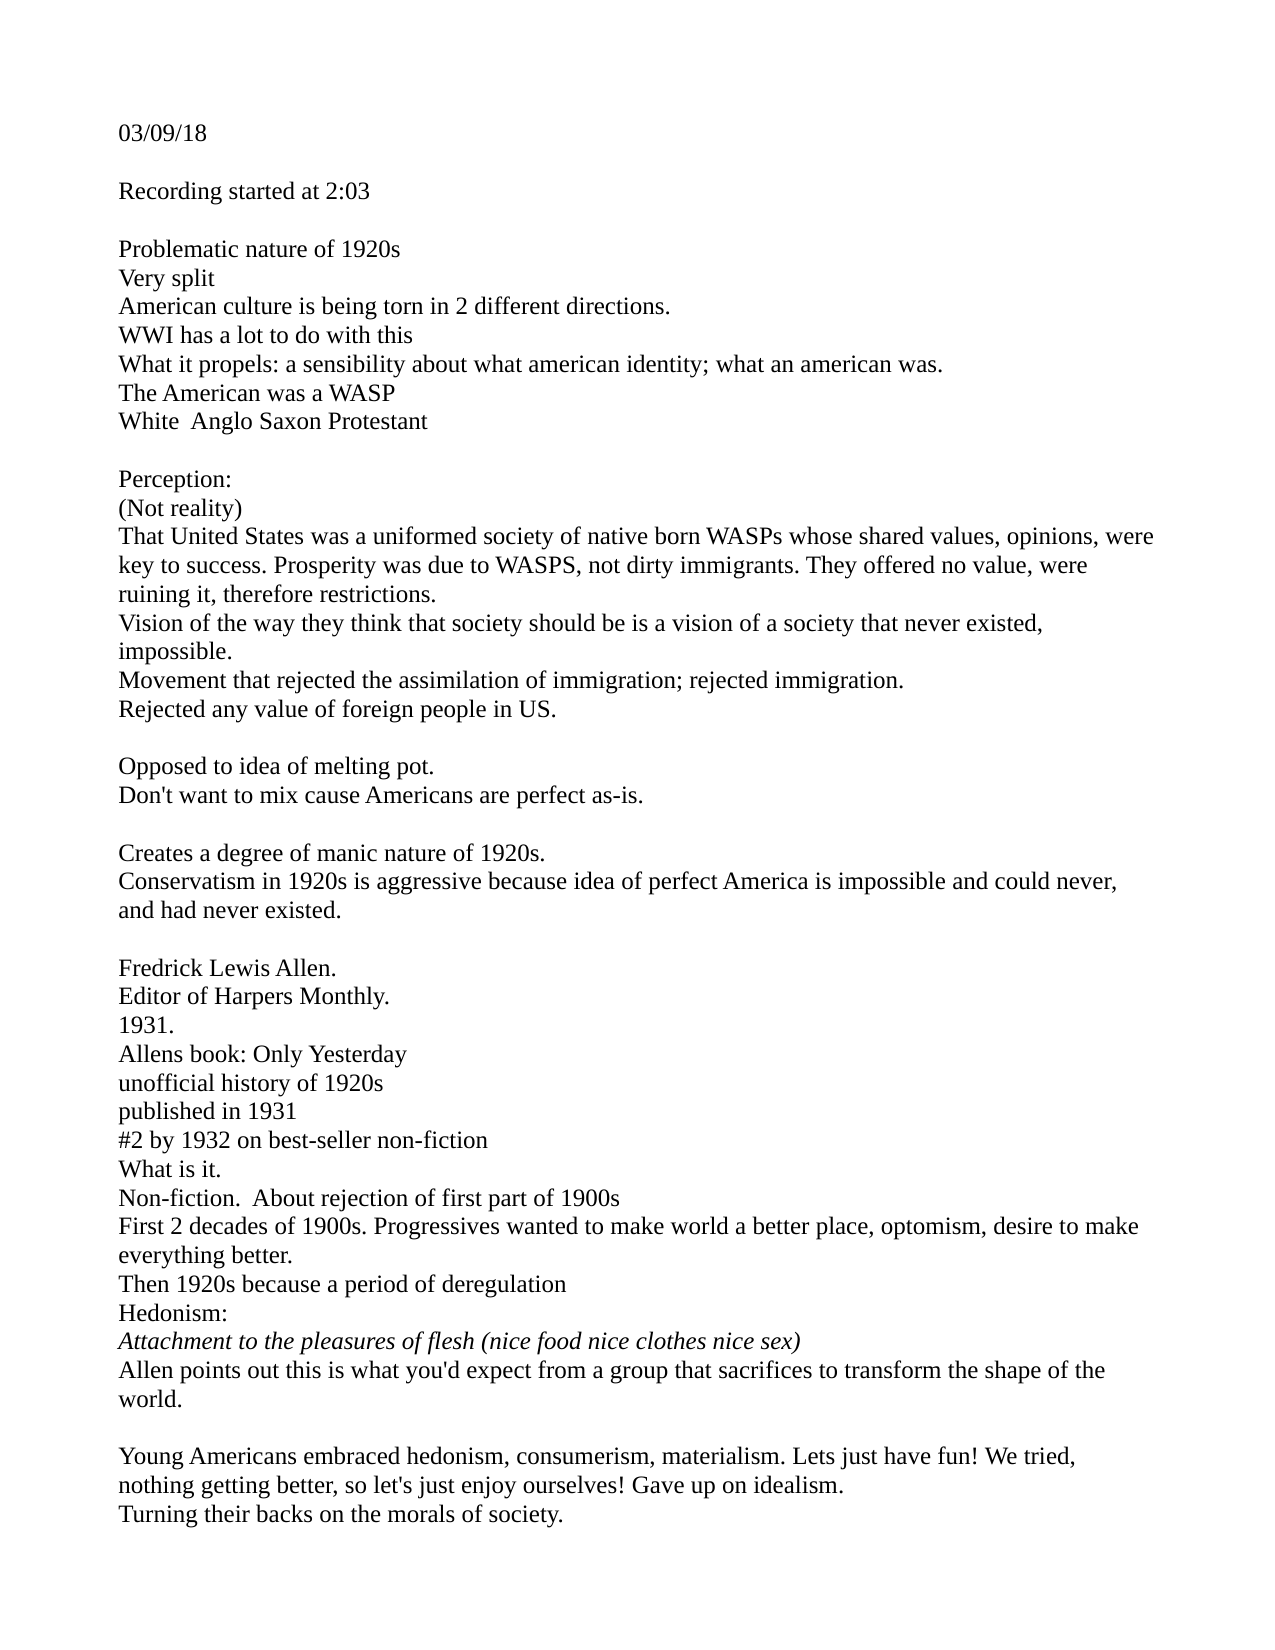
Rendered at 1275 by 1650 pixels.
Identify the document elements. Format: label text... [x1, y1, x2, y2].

text Allen points out this is what you'd expect from a group that sacrifices to transform the shape of the world. [118, 1355, 1157, 1413]
text unofficial history of 1920s [118, 1068, 1157, 1096]
text The American was a WASP [118, 378, 1157, 406]
text Turning their backs on the morals of society. [118, 1499, 1157, 1528]
text Problematic nature of 1920s [118, 234, 1157, 263]
text Fredrick Lewis Allen. [118, 953, 1157, 981]
text What it propels: a sensibility about what american identity; what an american was. [118, 349, 1157, 378]
text Hedonism: [118, 1298, 1157, 1326]
text What is it. [118, 1154, 1157, 1183]
text Perception: [118, 464, 1157, 493]
text Editor of Harpers Monthly. [118, 981, 1157, 1010]
text First 2 decades of 1900s. Progressives wanted to make world a better place, optomism, desire to make everything better. [118, 1211, 1157, 1269]
text Young Americans embraced hedonism, consumerism, materialism. Lets just have fun! We tried, nothing getting better, so let's just enjoy ourselves! Gave up on idealism. [118, 1441, 1157, 1499]
text American culture is being torn in 2 different directions. [118, 291, 1157, 320]
text That United States was a uniformed society of native born WASPs whose shared values, opinions, were key to success. Prosperity was due to WASPS, not dirty immigrants. They offered no value, were ruining it, therefore restrictions. [118, 521, 1157, 608]
text (Not reality) [118, 493, 1157, 521]
text Non-fiction. About rejection of first part of 1900s [118, 1183, 1157, 1211]
text Recording started at 2:03 [118, 176, 1157, 205]
text Allens book: Only Yesterday [118, 1039, 1157, 1068]
text Attachment to the pleasures of flesh (nice food nice clothes nice sex) [118, 1326, 1157, 1355]
text Rejected any value of foreign people in US. [118, 694, 1157, 723]
text Vision of the way they think that society should be is a vision of a society that never existed, impossible. [118, 608, 1157, 665]
text 1931. [118, 1010, 1157, 1039]
text Don't want to mix cause Americans are perfect as-is. [118, 780, 1157, 809]
text Then 1920s because a period of deregulation [118, 1269, 1157, 1298]
text Creates a degree of manic nature of 1920s. [118, 838, 1157, 866]
text WWI has a lot to do with this [118, 320, 1157, 349]
text Movement that rejected the assimilation of immigration; rejected immigration. [118, 665, 1157, 694]
text published in 1931 [118, 1096, 1157, 1125]
text White Anglo Saxon Protestant [118, 406, 1157, 435]
text Very split [118, 263, 1157, 291]
text Opposed to idea of melting pot. [118, 751, 1157, 780]
text #2 by 1932 on best-seller non-fiction [118, 1125, 1157, 1154]
text Conservatism in 1920s is aggressive because idea of perfect America is impossible and could never, and had never existed. [118, 866, 1157, 924]
